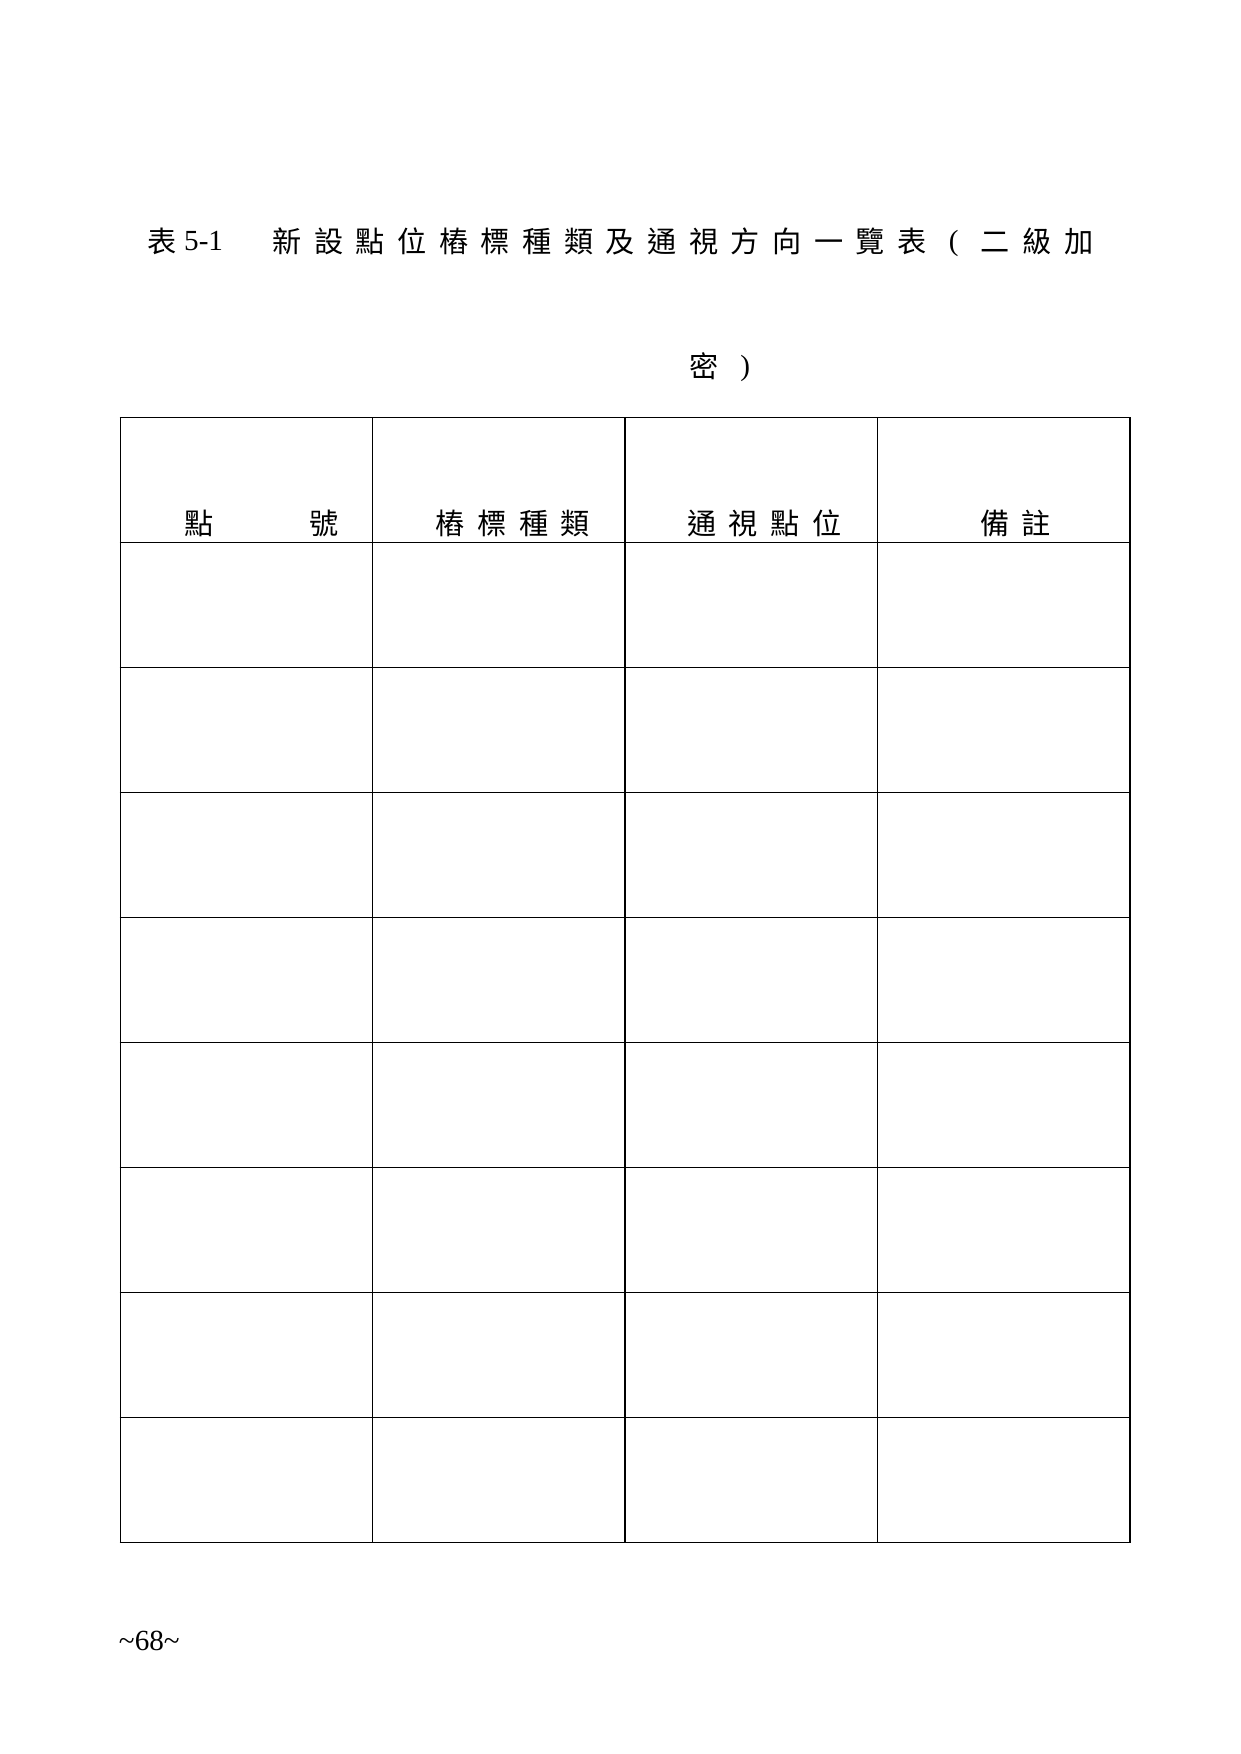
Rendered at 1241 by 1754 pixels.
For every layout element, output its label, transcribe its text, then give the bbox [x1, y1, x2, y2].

table_cell [373, 1418, 624, 1542]
table_cell [373, 1293, 624, 1417]
table_cell [121, 1418, 372, 1542]
table_cell [878, 668, 1129, 792]
table_cell [121, 1043, 372, 1167]
table_cell [121, 793, 372, 917]
table_cell [626, 1043, 877, 1167]
table_header 點 號 [121, 418, 372, 542]
text 表5-1 新設點位樁標種類及通視方向一覽表(二級加密) [120, 167, 1120, 417]
table_cell [626, 668, 877, 792]
table_cell [121, 918, 372, 1042]
table_cell [878, 1293, 1129, 1417]
table_cell [373, 543, 624, 667]
table_cell [373, 793, 624, 917]
table_cell [373, 668, 624, 792]
table_cell [626, 793, 877, 917]
table_header 通視點位 [626, 418, 877, 542]
table_cell [878, 543, 1129, 667]
table_cell [626, 1168, 877, 1292]
table_cell [121, 543, 372, 667]
table_cell [626, 918, 877, 1042]
table_cell [121, 668, 372, 792]
table_cell [626, 543, 877, 667]
table_cell [121, 1168, 372, 1292]
table_cell [373, 1168, 624, 1292]
table_cell [878, 793, 1129, 917]
table_cell [878, 918, 1129, 1042]
table_cell [878, 1418, 1129, 1542]
table_header 備註 [878, 418, 1129, 542]
table_cell [626, 1293, 877, 1417]
table_cell [373, 918, 624, 1042]
table_cell [121, 1293, 372, 1417]
table_cell [878, 1168, 1129, 1292]
table_cell [878, 1043, 1129, 1167]
table_cell [373, 1043, 624, 1167]
table_header 樁標種類 [373, 418, 624, 542]
table_cell [626, 1418, 877, 1542]
